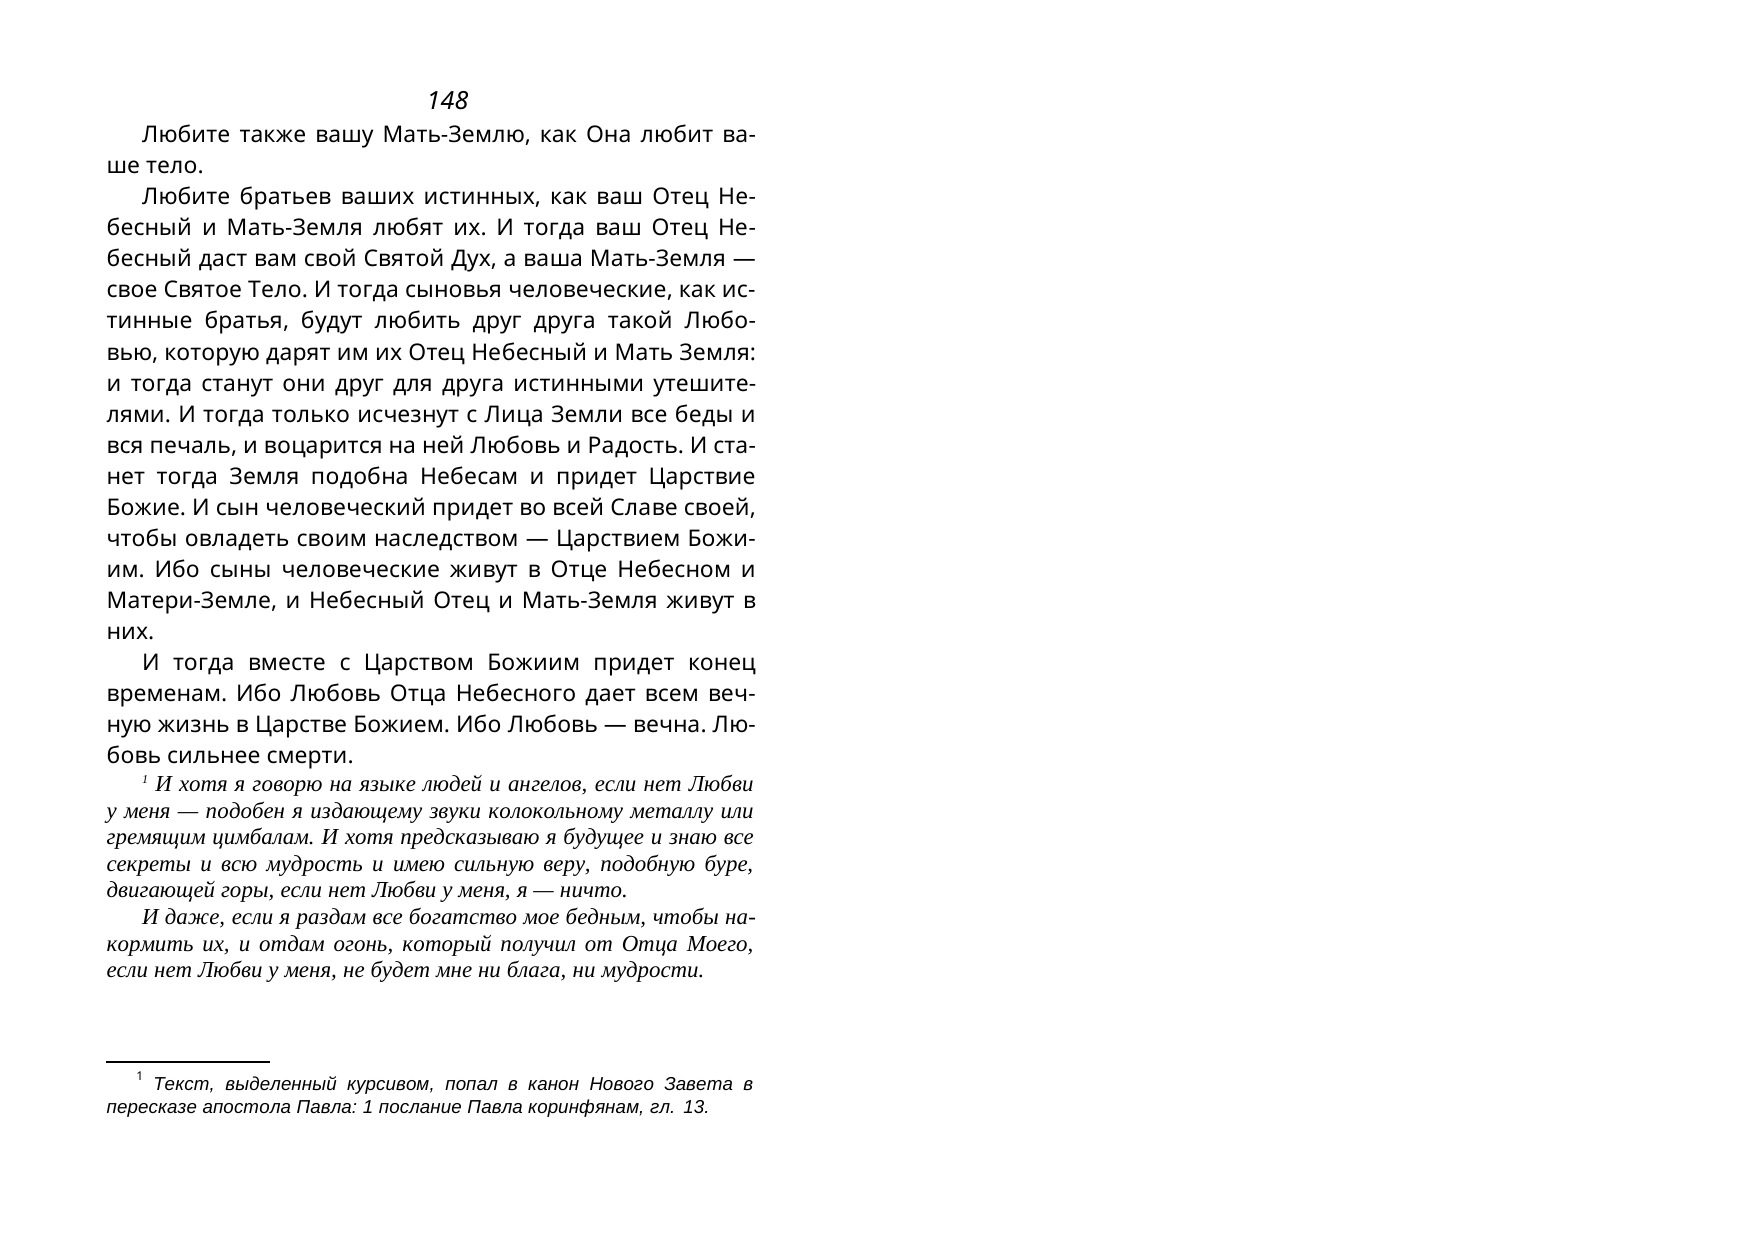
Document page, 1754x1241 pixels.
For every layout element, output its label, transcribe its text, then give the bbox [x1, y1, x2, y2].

text И то­гда вме­сте с Цар­ст­вом Бо­жи­им при­дет ко­нец вре­ме­нам. Ибо Лю­бовь От­ца Не­бес­но­го да­ет всем веч­ную жизнь в Цар­ст­ве Бо­жи­ем. Ибо Лю­бовь — веч­на. Лю­бовь силь­нее смер­ти. [106, 646, 756, 770]
text И да­же, ес­ли я раз­дам все бо­гат­ст­во мое бед­ным, что­бы на­кор­мить их, и от­дам огонь, ко­то­рый по­лу­чил от От­ца Мое­го, ес­ли нет Люб­ви у ме­ня, не бу­дет мне ни бла­га, ни муд­ро­сти. [106, 903, 756, 982]
text Лю­би­те брать­ев ва­ших ис­тин­ных, как ваш Отец Не­бес­ный и Мать-Зем­ля лю­бят их. И то­гда ваш Отец Не­бес­ный даст вам свой Свя­той Дух, а ва­ша Мать-Зем­ля — свое Свя­тое Те­ло. И то­гда сы­но­вья че­ло­ве­че­ские, как ис­тин­ные бра­тья, бу­дут лю­бить друг дру­га та­кой Лю­бо­вью, ко­то­рую да­рят им их Отец Не­бес­ный и Мать Зем­ля: и то­гда ста­нут они друг для дру­га ис­тин­ны­ми уте­ши­те­ля­ми. И то­гда толь­ко ис­чез­нут с Ли­ца Зем­ли все бе­ды и вся пе­чаль, и во­ца­рит­ся на ней Лю­бовь и Ра­дость. И ста­нет то­гда Зем­ля по­доб­на Не­бе­сам и при­дет Цар­ст­вие Бо­жие. И сын че­ло­ве­че­ский при­дет во всей Сла­ве сво­ей, что­бы ов­ла­деть сво­им на­след­ст­вом — Цар­ст­ви­ем Бо­жи­им. Ибо сы­ны че­ло­ве­че­ские жи­вут в От­це Не­бес­ном и Ма­те­ри-Зем­ле, и Не­бес­ный Отец и Мать-Зем­ля жи­вут в них. [106, 180, 756, 646]
text Лю­би­те так­же ва­шу Мать-Зем­лю, как Она лю­бит ва­ше те­ло. [106, 118, 756, 180]
text Текст, выделенный курсивом, попал в канон Нового Завета в пересказе апостола Павла: 1 послание Павла коринфянам, гл. 13. [106, 1068, 756, 1118]
text И хо­тя я го­во­рю на язы­ке лю­дей и ан­ге­лов, ес­ли нет Люб­ви у ме­ня — по­до­бен я из­даю­ще­му зву­ки ко­ло­коль­но­му ме­тал­лу или гремящим цимбалам. И хо­тя пред­ска­зы­ваю я бу­ду­щее и знаю все сек­ре­ты и всю муд­рость и имею силь­ную ве­ру, по­доб­ную бу­ре, дви­гаю­щей го­ры, ес­ли нет Люб­ви у ме­ня, я — ни­что. [106, 770, 756, 903]
